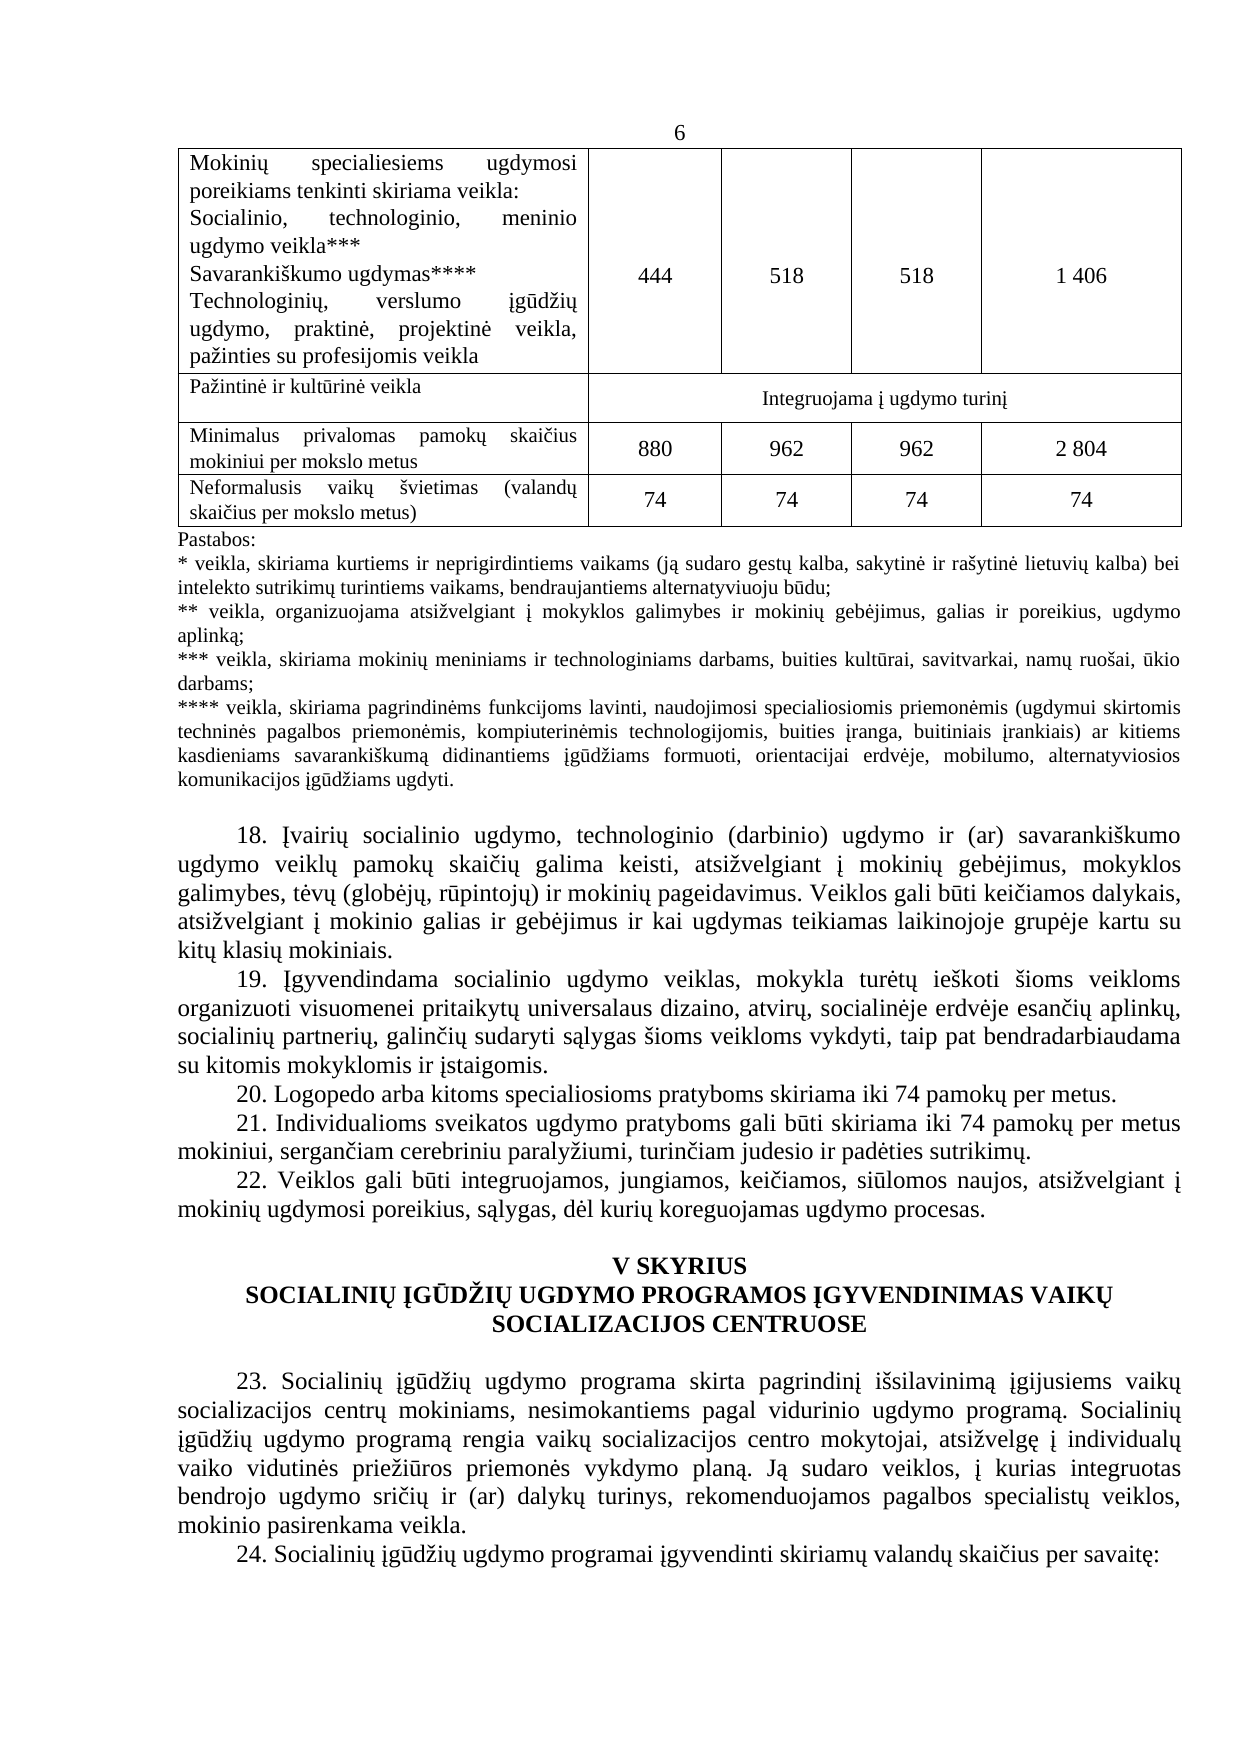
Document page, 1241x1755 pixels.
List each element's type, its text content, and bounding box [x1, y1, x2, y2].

table_cell Minimalus privalomas pamokų skaičius mokiniui per mokslo metus [179, 423, 588, 474]
table_cell 962 [722, 423, 851, 474]
text 22. Veiklos gali būti integruojamos, jungiamos, keičiamos, siūlomos naujos, atsižvelgiant į mokinių ugdymosi poreikius, sąlygas, dėl kurių koreguojamas ugdymo procesas. [177, 1165, 1182, 1223]
table_cell 1 406 [982, 149, 1181, 373]
table_cell 74 [852, 475, 981, 526]
text 19. Įgyvendindama socialinio ugdymo veiklas, mokykla turėtų ieškoti šioms veikloms organizuoti visuomenei pritaikytų universalaus dizaino, atvirų, socialinėje erdvėje esančių aplinkų, socialinių partnerių, galinčių sudaryti sąlygas šioms veikloms vykdyti, taip pat bendradarbiaudama su kitomis mokyklomis ir įstaigomis. [177, 964, 1182, 1079]
text 23. Socialinių įgūdžių ugdymo programa skirta pagrindinį išsilavinimą įgijusiems vaikų socializacijos centrų mokiniams, nesimokantiems pagal vidurinio ugdymo programą. Socialinių įgūdžių ugdymo programą rengia vaikų socializacijos centro mokytojai, atsižvelgę į individualų vaiko vidutinės priežiūros priemonės vykdymo planą. Ją sudaro veiklos, į kurias integruotas bendrojo ugdymo sričių ir (ar) dalykų turinys, rekomenduojamos pagalbos specialistų veiklos, mokinio pasirenkama veikla. [177, 1366, 1182, 1539]
table_cell 518 [722, 149, 851, 373]
table_cell 518 [852, 149, 981, 373]
text * veikla, skiriama kurtiems ir neprigirdintiems vaikams (ją sudaro gestų kalba, sakytinė ir rašytinė lietuvių kalba) bei intelekto sutrikimų turintiems vaikams, bendraujantiems alternatyviuoju būdu; [177, 551, 1182, 599]
text Pastabos: [177, 527, 1182, 551]
table_cell 2 804 [982, 423, 1181, 474]
table_cell 880 [589, 423, 721, 474]
text 20. Logopedo arba kitoms specialiosioms pratyboms skiriama iki 74 pamokų per metus. [177, 1079, 1182, 1108]
table_cell Neformalusis vaikų švietimas (valandų skaičius per mokslo metus) [179, 475, 588, 526]
table_cell 74 [722, 475, 851, 526]
text 21. Individualioms sveikatos ugdymo pratyboms gali būti skiriama iki 74 pamokų per metus mokiniui, sergančiam cerebriniu paralyžiumi, turinčiam judesio ir padėties sutrikimų. [177, 1108, 1182, 1165]
table_cell 74 [589, 475, 721, 526]
table_cell 962 [852, 423, 981, 474]
text V SKYRIUS [177, 1251, 1182, 1280]
text **** veikla, skiriama pagrindinėms funkcijoms lavinti, naudojimosi specialiosiomis priemonėmis (ugdymui skirtomis techninės pagalbos priemonėmis, kompiuterinėmis technologijomis, buities įranga, buitiniais įrankiais) ar kitiems kasdieniams savarankiškumą didinantiems įgūdžiams formuoti, orientacijai erdvėje, mobilumo, alternatyviosios komunikacijos įgūdžiams ugdyti. [177, 695, 1182, 791]
table_cell Integruojama į ugdymo turinį [589, 374, 1181, 422]
text 24. Socialinių įgūdžių ugdymo programai įgyvendinti skiriamų valandų skaičius per savaitę: [192, 1539, 1182, 1568]
text 18. Įvairių socialinio ugdymo, technologinio (darbinio) ugdymo ir (ar) savarankiškumo ugdymo veiklų pamokų skaičių galima keisti, atsižvelgiant į mokinių gebėjimus, mokyklos galimybes, tėvų (globėjų, rūpintojų) ir mokinių pageidavimus. Veiklos gali būti keičiamos dalykais, atsižvelgiant į mokinio galias ir gebėjimus ir kai ugdymas teikiamas laikinojoje grupėje kartu su kitų klasių mokiniais. [177, 820, 1182, 964]
table_cell 74 [982, 475, 1181, 526]
table_cell Mokinių specialiesiems ugdymosi poreikiams tenkinti skiriama veikla: Socialinio, technologinio, meninio ugdymo veikla*** Savarankiškumo ugdymas**** Technologinių, verslumo įgūdžių ugdymo, praktinė, projektinė veikla, pažinties su profesijomis veikla [179, 149, 588, 373]
text ** veikla, organizuojama atsižvelgiant į mokyklos galimybes ir mokinių gebėjimus, galias ir poreikius, ugdymo aplinką; [177, 599, 1182, 647]
table_cell 444 [589, 149, 721, 373]
text *** veikla, skiriama mokinių meniniams ir technologiniams darbams, buities kultūrai, savitvarkai, namų ruošai, ūkio darbams; [177, 647, 1182, 695]
text SOCIALINIŲ ĮGŪDŽIŲ UGDYMO PROGRAMOS ĮGYVENDINIMAS VAIKŲ SOCIALIZACIJOS CENTRUOSE [177, 1280, 1182, 1338]
table_cell Pažintinė ir kultūrinė veikla [179, 374, 588, 422]
